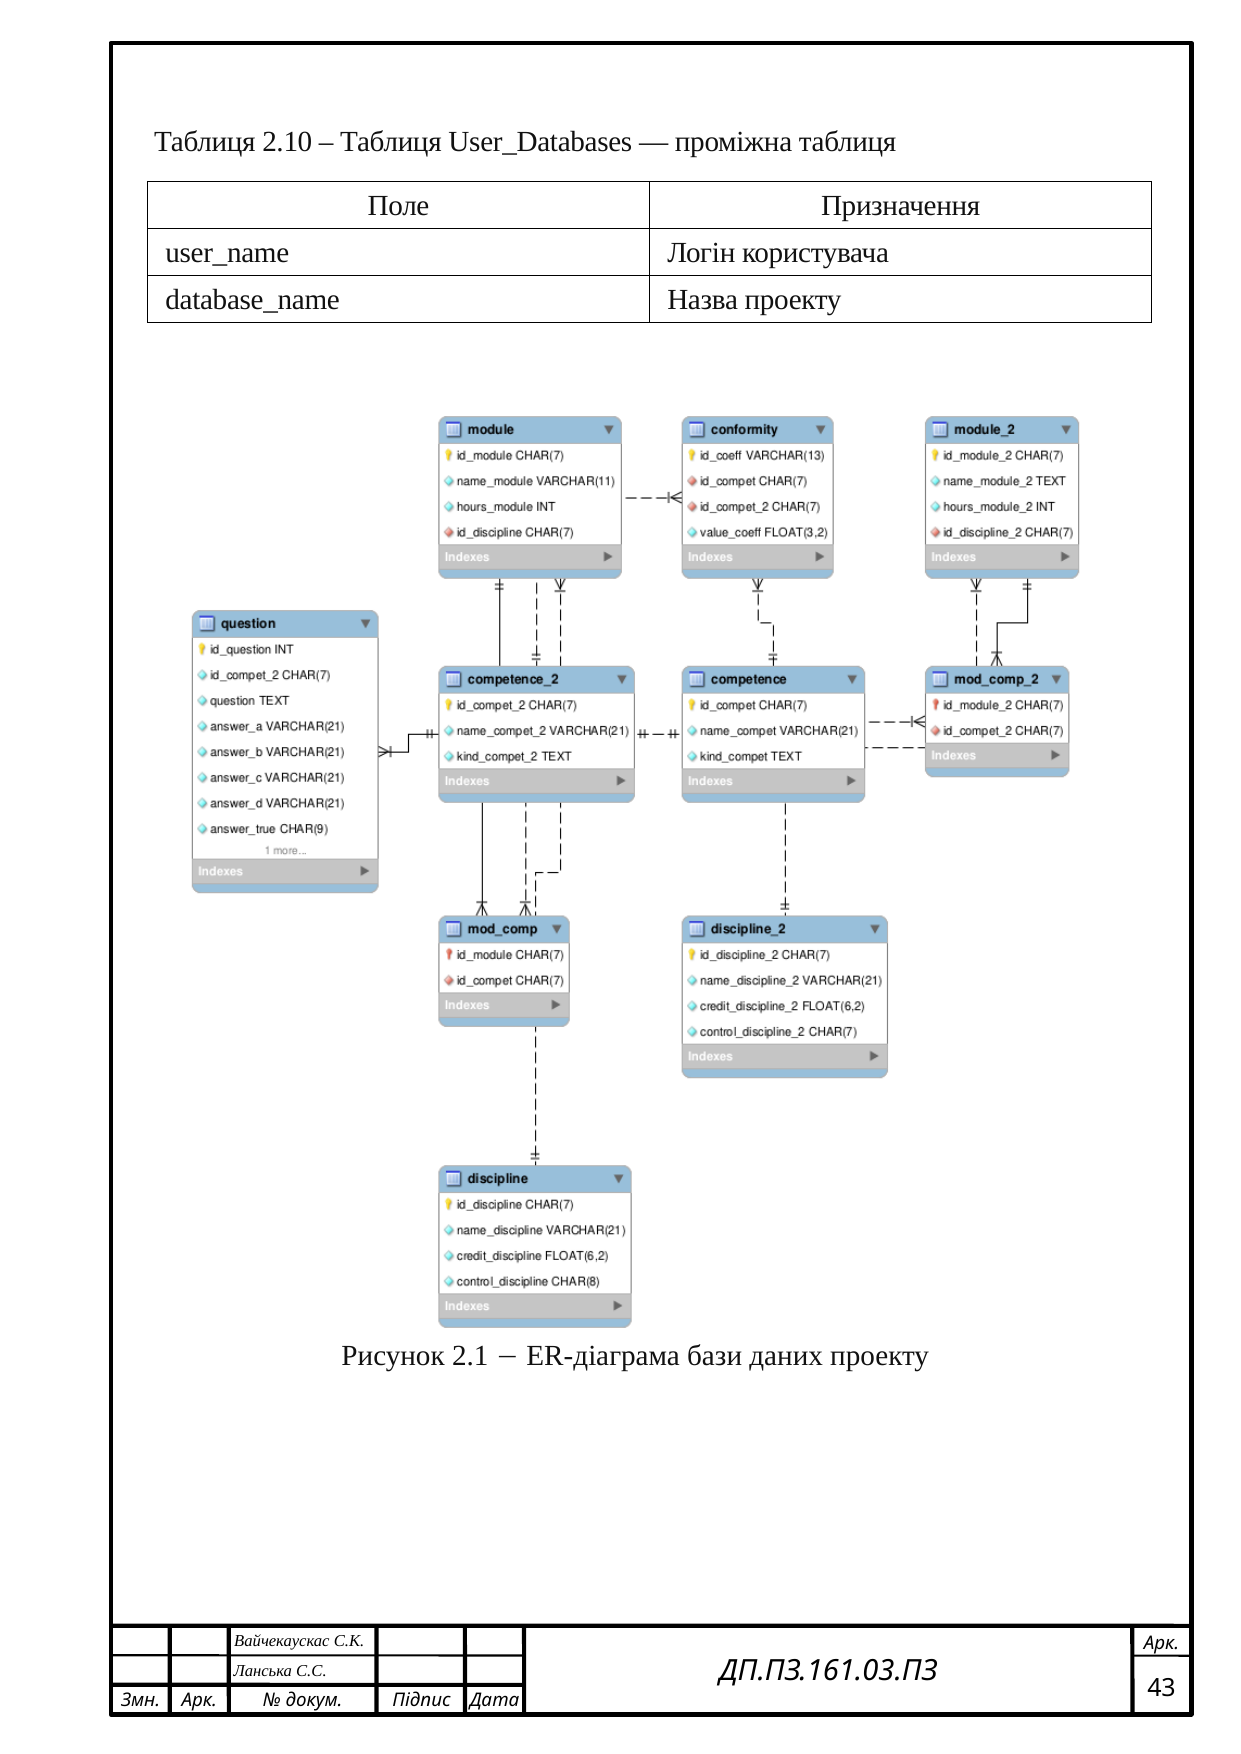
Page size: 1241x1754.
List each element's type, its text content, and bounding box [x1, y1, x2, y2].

text Таблиця 2.10 – Таблиця User_Databases — проміжна таблиця [148, 118, 1152, 164]
table_header Поле [148, 182, 649, 228]
table_cell database_name [148, 276, 649, 322]
table_cell user_name [148, 229, 649, 275]
text Рисунок 2.1 − ER-діаграма бази даних проекту [148, 1338, 1122, 1378]
table_cell Назва проекту [650, 276, 1151, 322]
table_header Призначення [650, 182, 1151, 228]
table_cell Логін користувача [650, 229, 1151, 275]
picture [181, 405, 1089, 1338]
